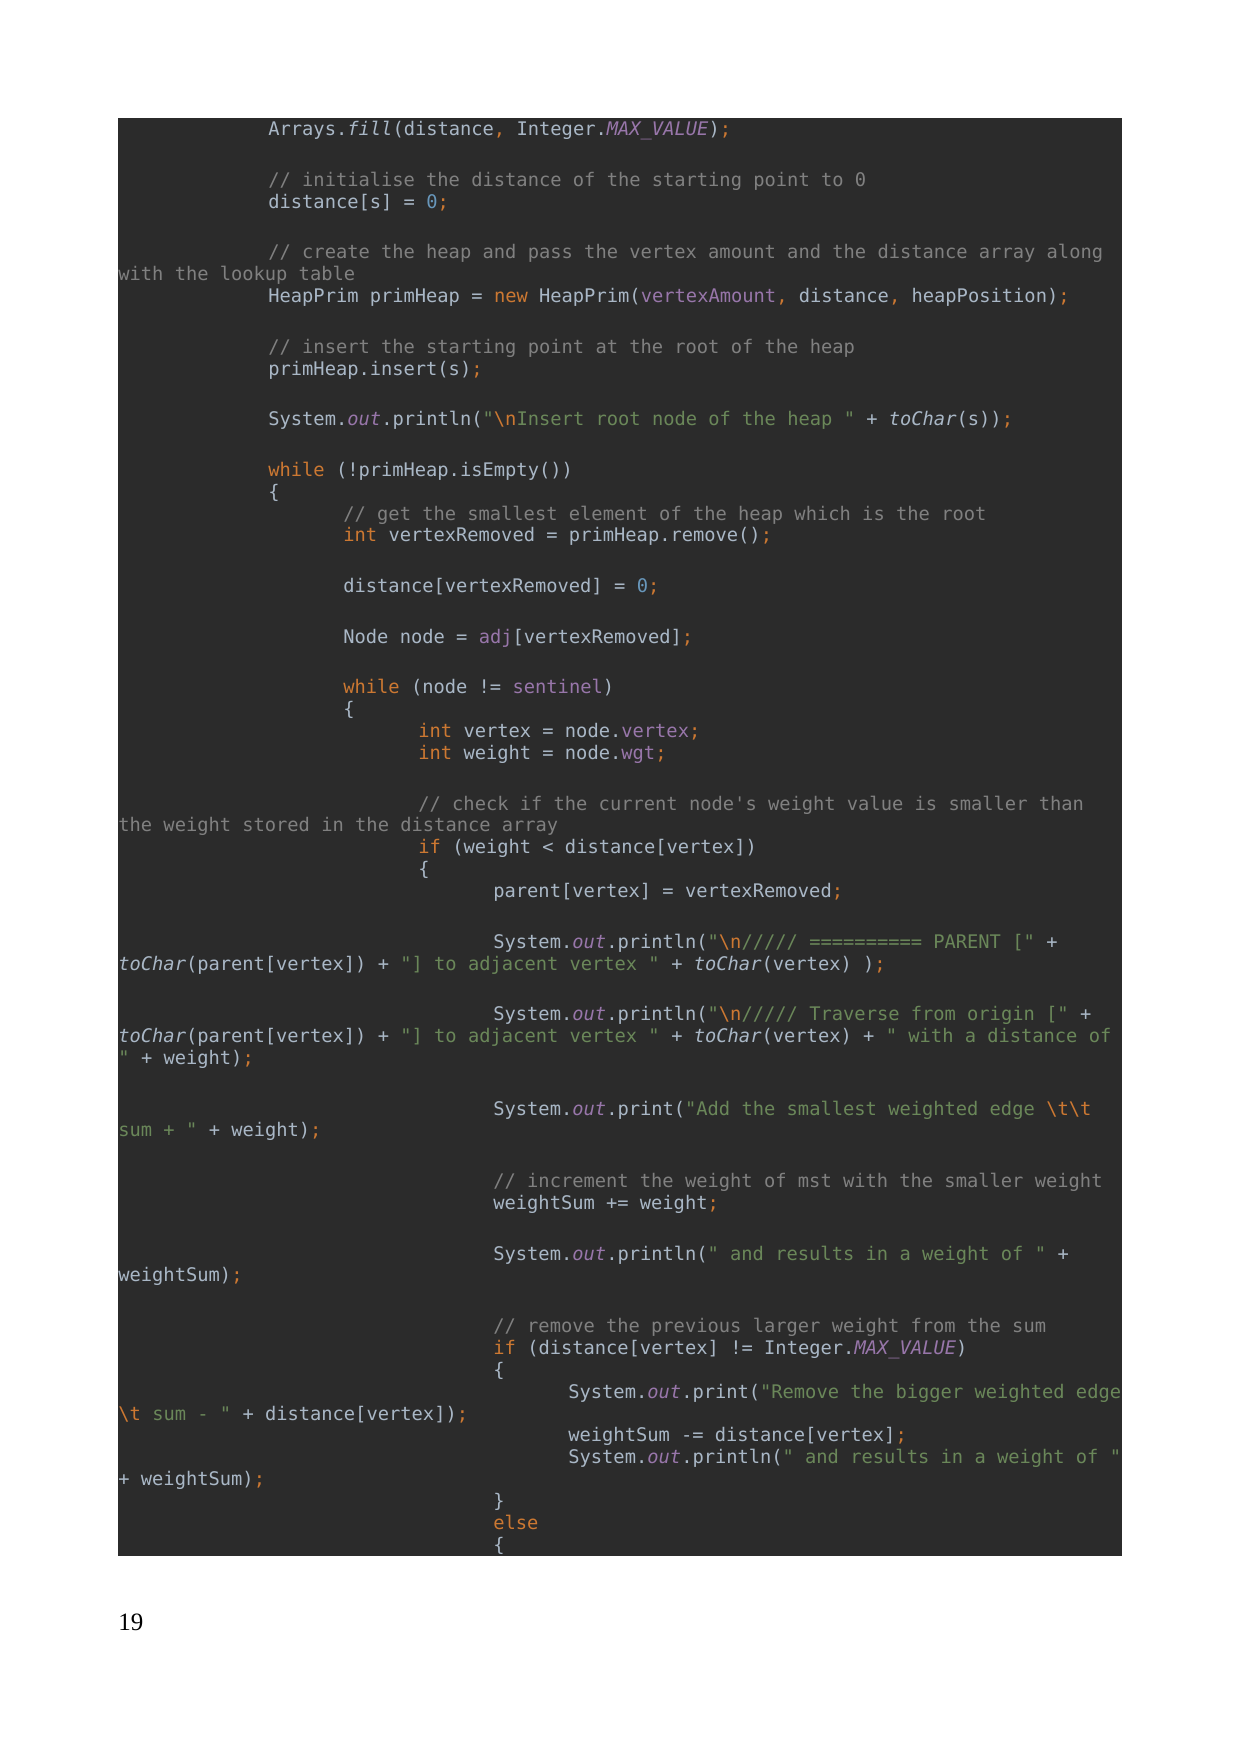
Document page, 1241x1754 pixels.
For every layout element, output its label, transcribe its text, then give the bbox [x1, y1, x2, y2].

text Arrays.fill(distance, Integer.MAX_VALUE); // initialise the distance of the starting point to 0 distance[s] = 0; // create the heap and pass the vertex amount and the distance array along with the lookup table HeapPrim primHeap = new HeapPrim(vertexAmount, distance, heapPosition); // insert the starting point at the root of the heap primHeap.insert(s); System.out.println("\nInsert root node of the heap " + toChar(s)); while (!primHeap.isEmpty()) { // get the smallest element of the heap which is the root int vertexRemoved = primHeap.remove(); distance[vertexRemoved] = 0; Node node = adj[vertexRemoved]; while (node != sentinel) { int vertex = node.vertex; int weight = node.wgt; // check if the current node's weight value is smaller than the weight stored in the distance array if (weight < distance[vertex]) { parent[vertex] = vertexRemoved; System.out.println("\n///// ========== PARENT [" + toChar(parent[vertex]) + "] to adjacent vertex " + toChar(vertex) ); System.out.println("\n///// Traverse from origin [" + toChar(parent[vertex]) + "] to adjacent vertex " + toChar(vertex) + " with a distance of " + weight); System.out.print("Add the smallest weighted edge \t\t sum + " + weight); // increment the weight of mst with the smaller weight weightSum += weight; System.out.println(" and results in a weight of " + weightSum); // remove the previous larger weight from the sum if (distance[vertex] != Integer.MAX_VALUE) { System.out.print("Remove the bigger weighted edge \t sum - " + distance[vertex]); weightSum -= distance[vertex]; System.out.println(" and results in a weight of " + weightSum); } else { [118, 118, 1122, 1556]
